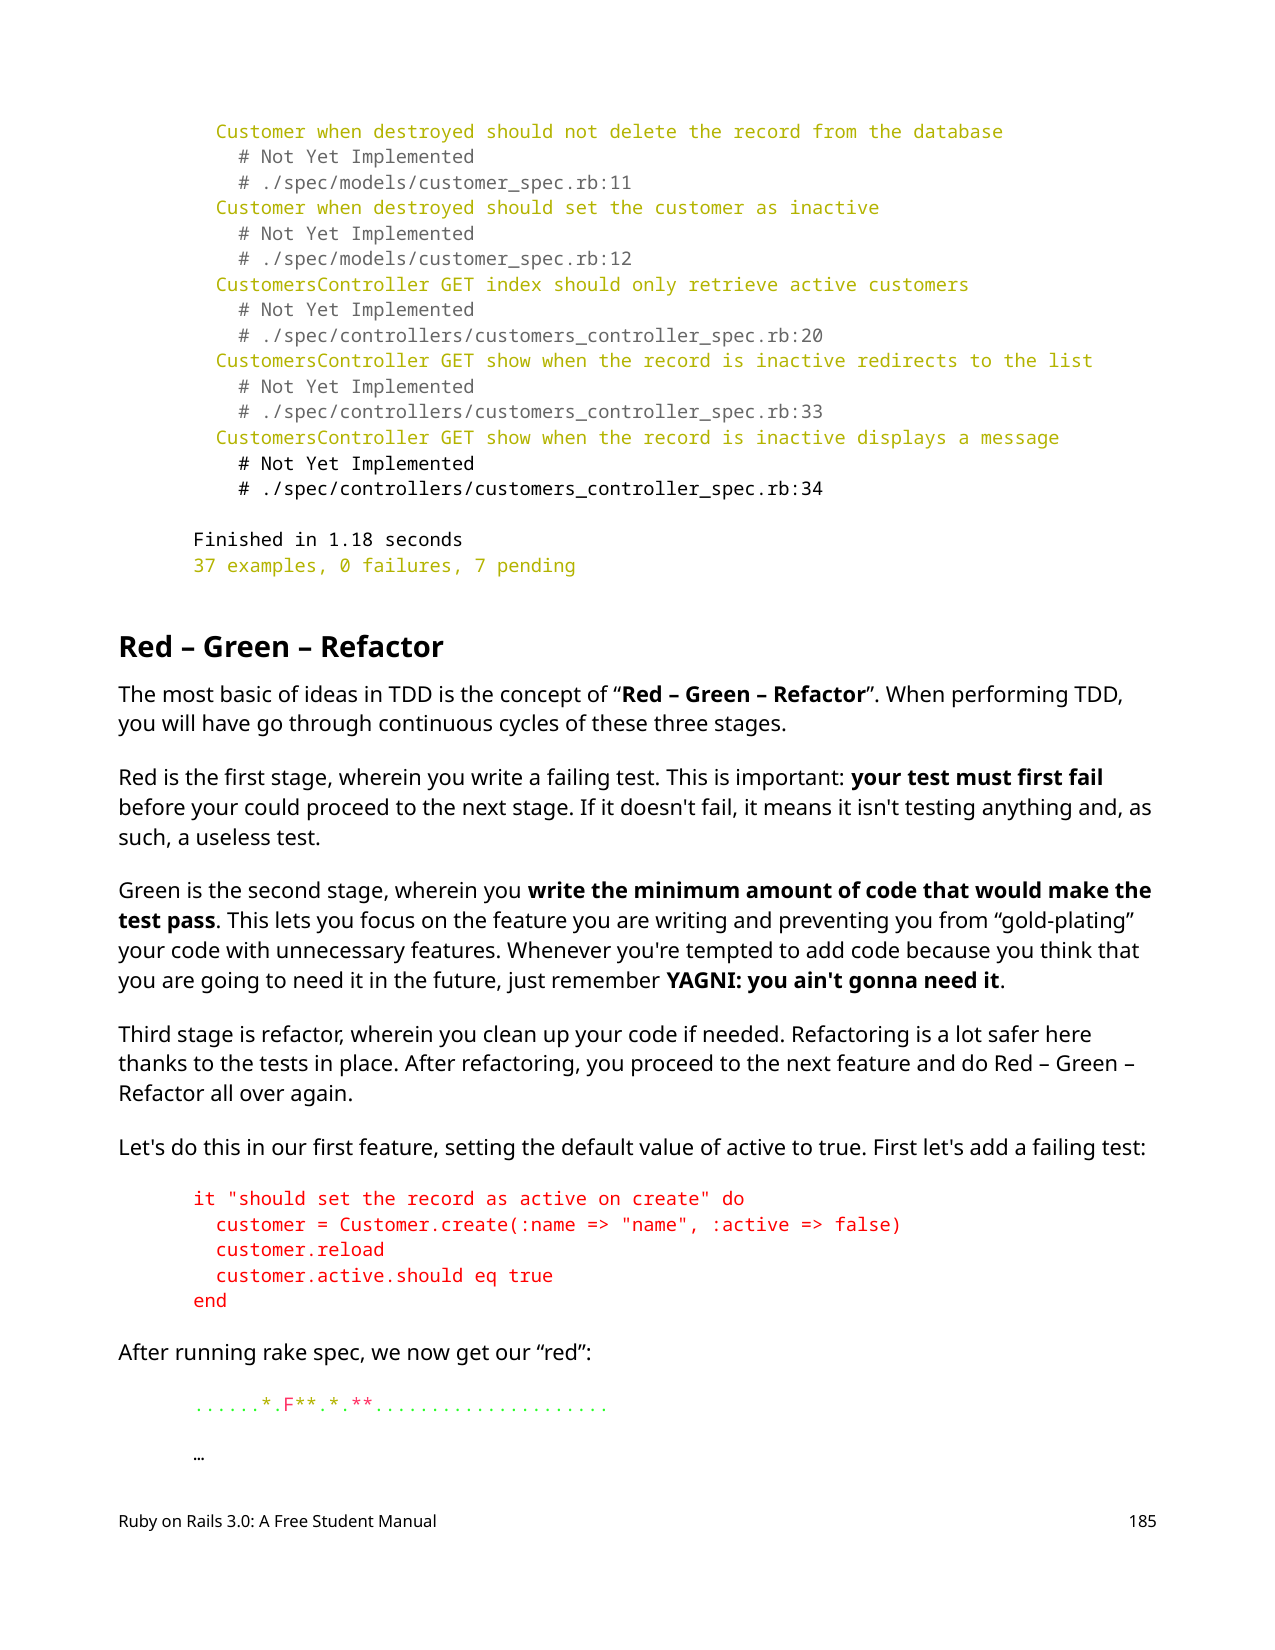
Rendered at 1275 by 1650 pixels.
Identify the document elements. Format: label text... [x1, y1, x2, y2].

text Third stage is refactor, wherein you clean up your code if needed. Refactoring is a lot safer here thanks to the tests in place. After refactoring, you proceed to the next feature and do Red – Green – Refactor all over again. [118, 1019, 1157, 1108]
text … [193, 1441, 1157, 1466]
text Green is the second stage, wherein you write the minimum amount of code that would make the test pass. This lets you focus on the feature you are writing and preventing you from “gold-plating” your code with unnecessary features. Whenever you're tempted to add code because you think that you are going to need it in the future, just remember YAGNI: you ain't gonna need it. [118, 876, 1157, 995]
text The most basic of ideas in TDD is the concept of “Red – Green – Refactor”. When performing TDD, you will have go through continuous cycles of these three stages. [118, 679, 1157, 738]
text Let's do this in our first feature, setting the default value of active to true. First let's add a failing test: [118, 1132, 1157, 1162]
subtitle Red – Green – Refactor [118, 626, 1157, 666]
text After running rake spec, we now get our “red”: [118, 1337, 1157, 1367]
text it "should set the record as active on create" do customer = Customer.create(:name => "name", :active => false) customer.reload customer.active.should eq true end [193, 1186, 1157, 1313]
text ......*.F**.*.**..................... [193, 1391, 1157, 1417]
text Customer when destroyed should not delete the record from the database # Not Yet Implemented # ./spec/models/customer_spec.rb:11 Customer when destroyed should set the customer as inactive # Not Yet Implemented # ./spec/models/customer_spec.rb:12 CustomersController GET index should only retrieve active customers # Not Yet Implemented # ./spec/controllers/customers_controller_spec.rb:20 CustomersController GET show when the record is inactive redirects to the list # Not Yet Implemented # ./spec/controllers/customers_controller_spec.rb:33 CustomersController GET show when the record is inactive displays a message # Not Yet Implemented # ./spec/controllers/customers_controller_spec.rb:34 Finished in 1.18 seconds 37 examples, 0 failures, 7 pending [193, 118, 1157, 577]
text Red is the first stage, wherein you write a failing test. This is important: your test must first fail before your could proceed to the next stage. If it doesn't fail, it means it isn't testing anything and, as such, a useless test. [118, 762, 1157, 852]
